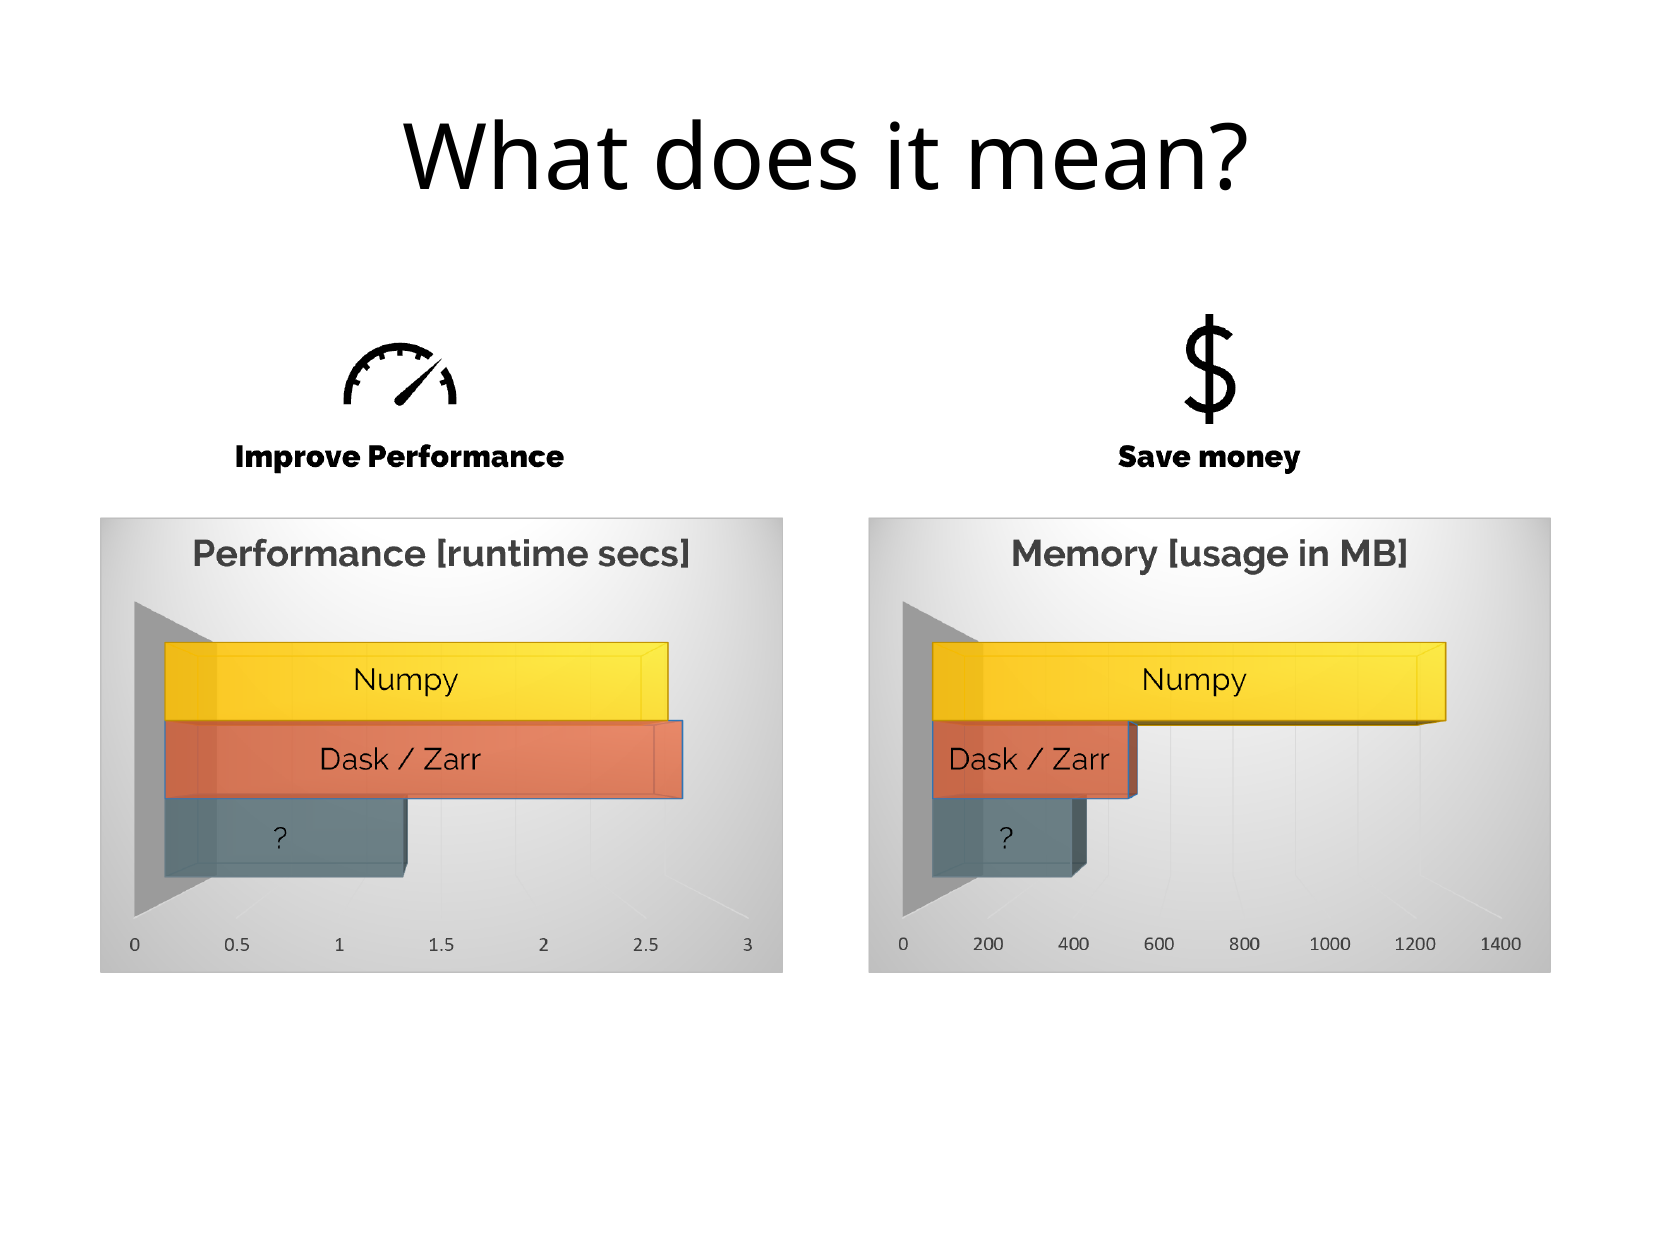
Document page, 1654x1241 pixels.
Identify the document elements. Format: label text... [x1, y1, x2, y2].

picture [82, 311, 1571, 988]
title What does it mean? [82, 49, 1571, 257]
